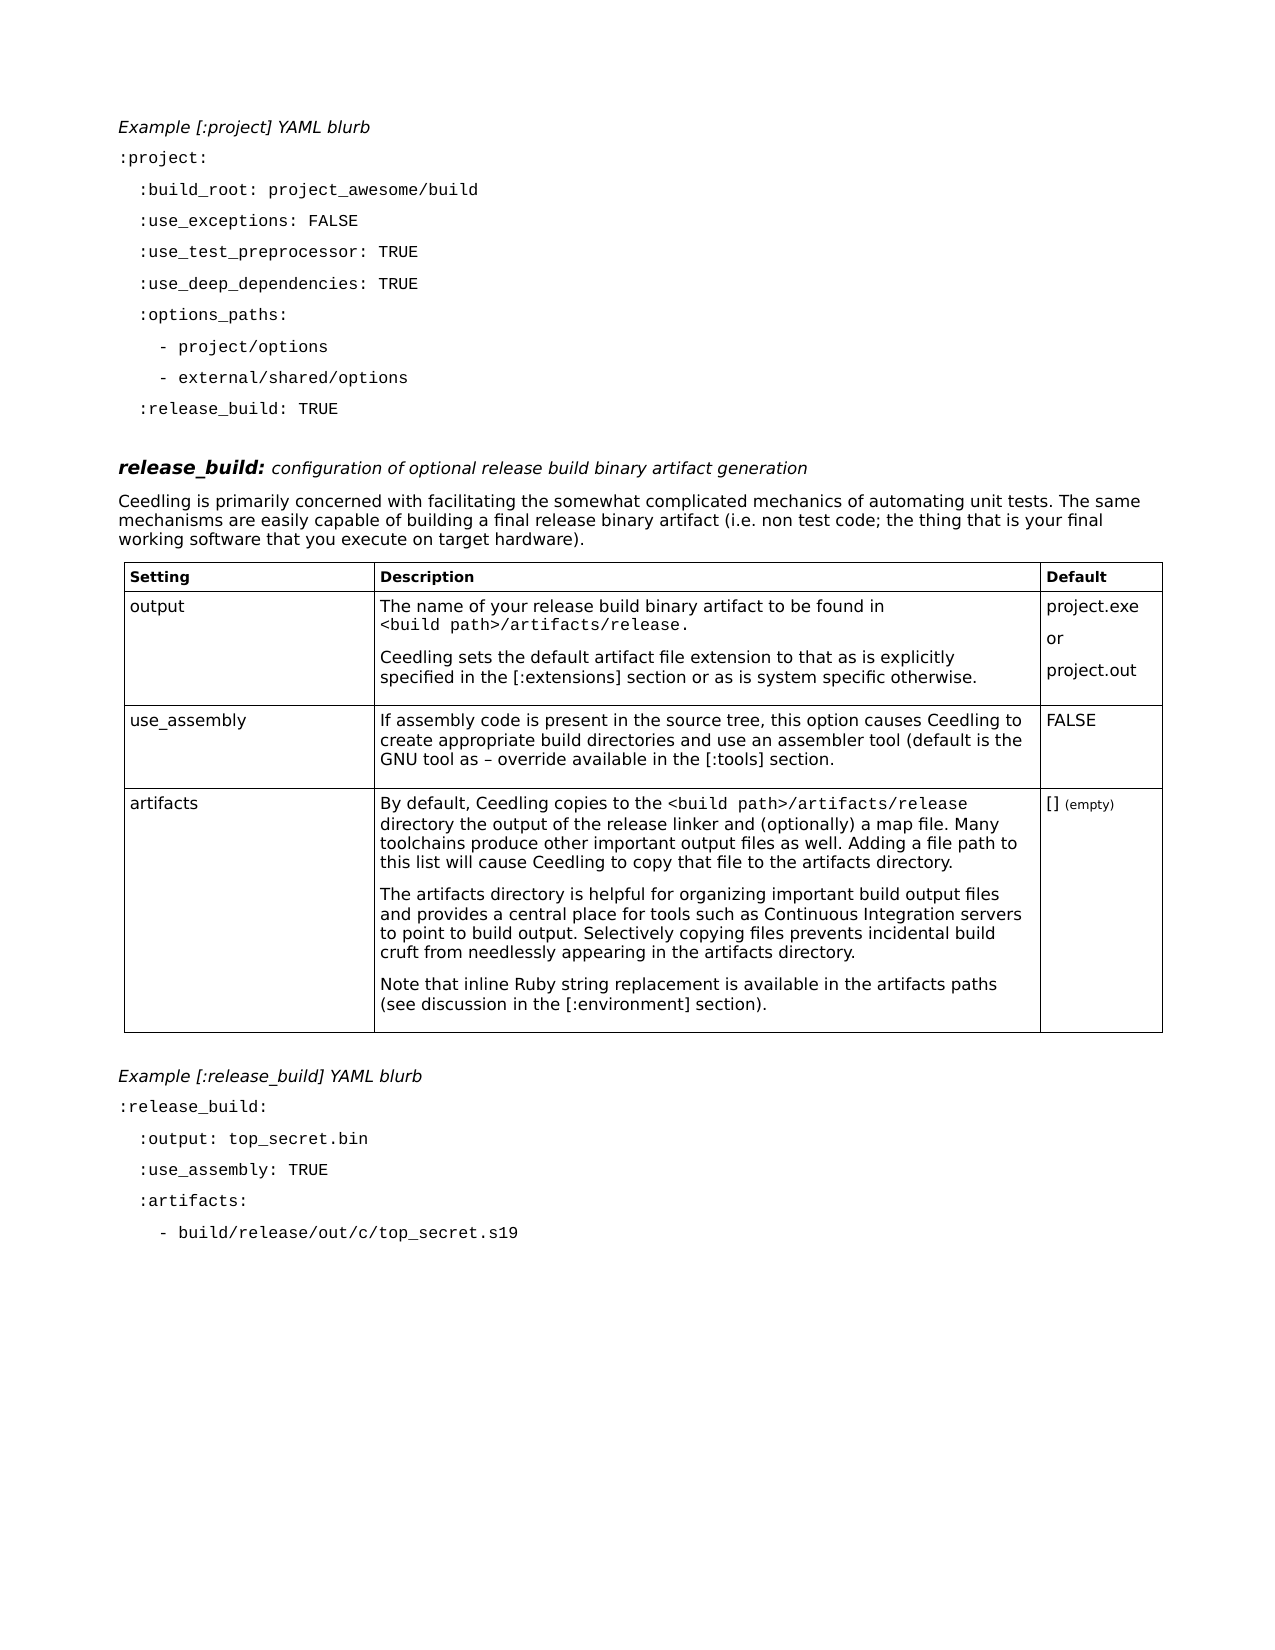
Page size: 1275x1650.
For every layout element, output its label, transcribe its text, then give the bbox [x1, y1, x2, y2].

table_cell By default, Ceedling copies to the <build path>/artifacts/release directory the output of the release linker and (optionally) a map file. Many toolchains produce other important output files as well. Adding a file path to this list will cause Ceedling to copy that file to the artifacts directory. The artifacts directory is helpful for organizing important build output files and provides a central place for tools such as Continuous Integration servers to point to build output. Selectively copying files prevents incidental build cruft from needlessly appearing in the artifacts directory. Note that inline Ruby string replacement is available in the artifacts paths (see discussion in the [:environment] section). [375, 789, 1040, 1032]
table_cell use_assembly [125, 706, 374, 788]
text :use_deep_dependencies: TRUE [118, 275, 1157, 294]
subtitle release_build: configuration of optional release build binary artifact generation [118, 457, 1157, 479]
text Ceedling is primarily concerned with facilitating the somewhat complicated mechanics of automating unit tests. The same mechanisms are easily capable of building a final release binary artifact (i.e. non test code; the thing that is your final working software that you execute on target hardware). [118, 492, 1157, 550]
table_cell The name of your release build binary artifact to be found in <build path>/artifacts/release. Ceedling sets the default artifact file extension to that as is explicitly specified in the [:extensions] section or as is system specific otherwise. [375, 592, 1040, 705]
table_header Description [375, 563, 1040, 591]
table_cell [] (empty) [1041, 789, 1162, 1032]
text :output: top_secret.bin [118, 1130, 1157, 1149]
table_header Default [1041, 563, 1162, 591]
table_cell project.exe or project.out [1041, 592, 1162, 705]
text :use_exceptions: FALSE [118, 213, 1157, 232]
text :release_build: [118, 1099, 1157, 1118]
text :use_assembly: TRUE [118, 1162, 1157, 1180]
table_cell If assembly code is present in the source tree, this option causes Ceedling to create appropriate build directories and use an assembler tool (default is the GNU tool as – override available in the [:tools] section. [375, 706, 1040, 788]
table_cell FALSE [1041, 706, 1162, 788]
text Example [:project] YAML blurb [118, 118, 1157, 137]
text :use_test_preprocessor: TRUE [118, 244, 1157, 263]
text :build_root: project_awesome/build [118, 181, 1157, 200]
text :release_build: TRUE [118, 401, 1157, 420]
table_header Setting [125, 563, 374, 591]
text - project/options [118, 338, 1157, 357]
text :artifacts: [118, 1193, 1157, 1212]
text :project: [118, 150, 1157, 169]
text - external/shared/options [118, 369, 1157, 388]
table_cell output [125, 592, 374, 705]
text - build/release/out/c/top_secret.s19 [118, 1224, 1157, 1243]
text :options_paths: [118, 307, 1157, 326]
table_cell artifacts [125, 789, 374, 1032]
text Example [:release_build] YAML blurb [118, 1067, 1157, 1086]
